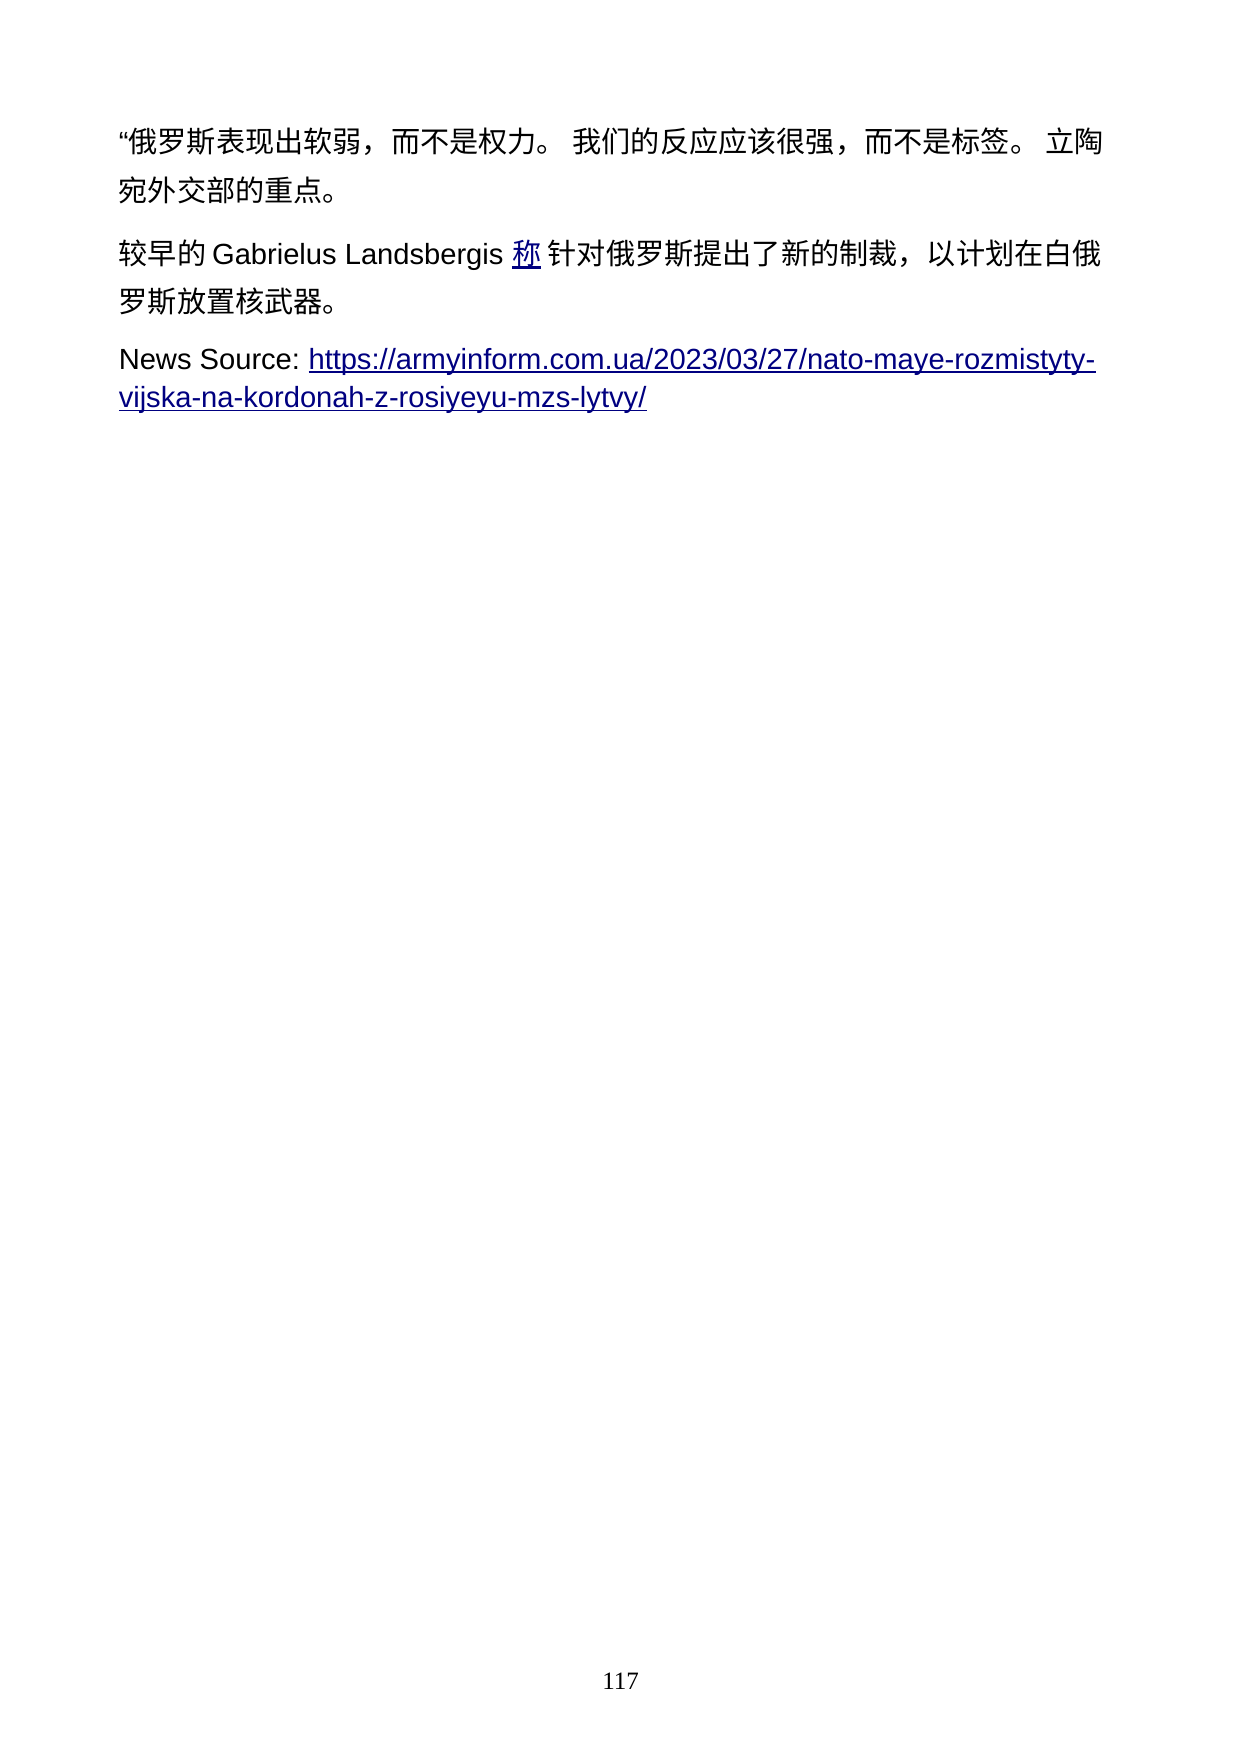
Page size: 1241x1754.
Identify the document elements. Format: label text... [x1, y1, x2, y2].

text “俄罗斯表现出软弱，而不是权力。 我们的反应应该很强，而不是标签。 立陶宛外交部的重点。 [118, 118, 1122, 209]
text News Source: https://armyinform.com.ua/2023/03/27/nato-maye-rozmistyty-vijska-na-kordonah-z-rosiyeyu-mzs-lytvy/ [118, 342, 1122, 414]
text 较早的Gabrielus Landsbergis 称 针对俄罗斯提出了新的制裁，以计划在白俄罗斯放置核武器。 [118, 230, 1122, 321]
